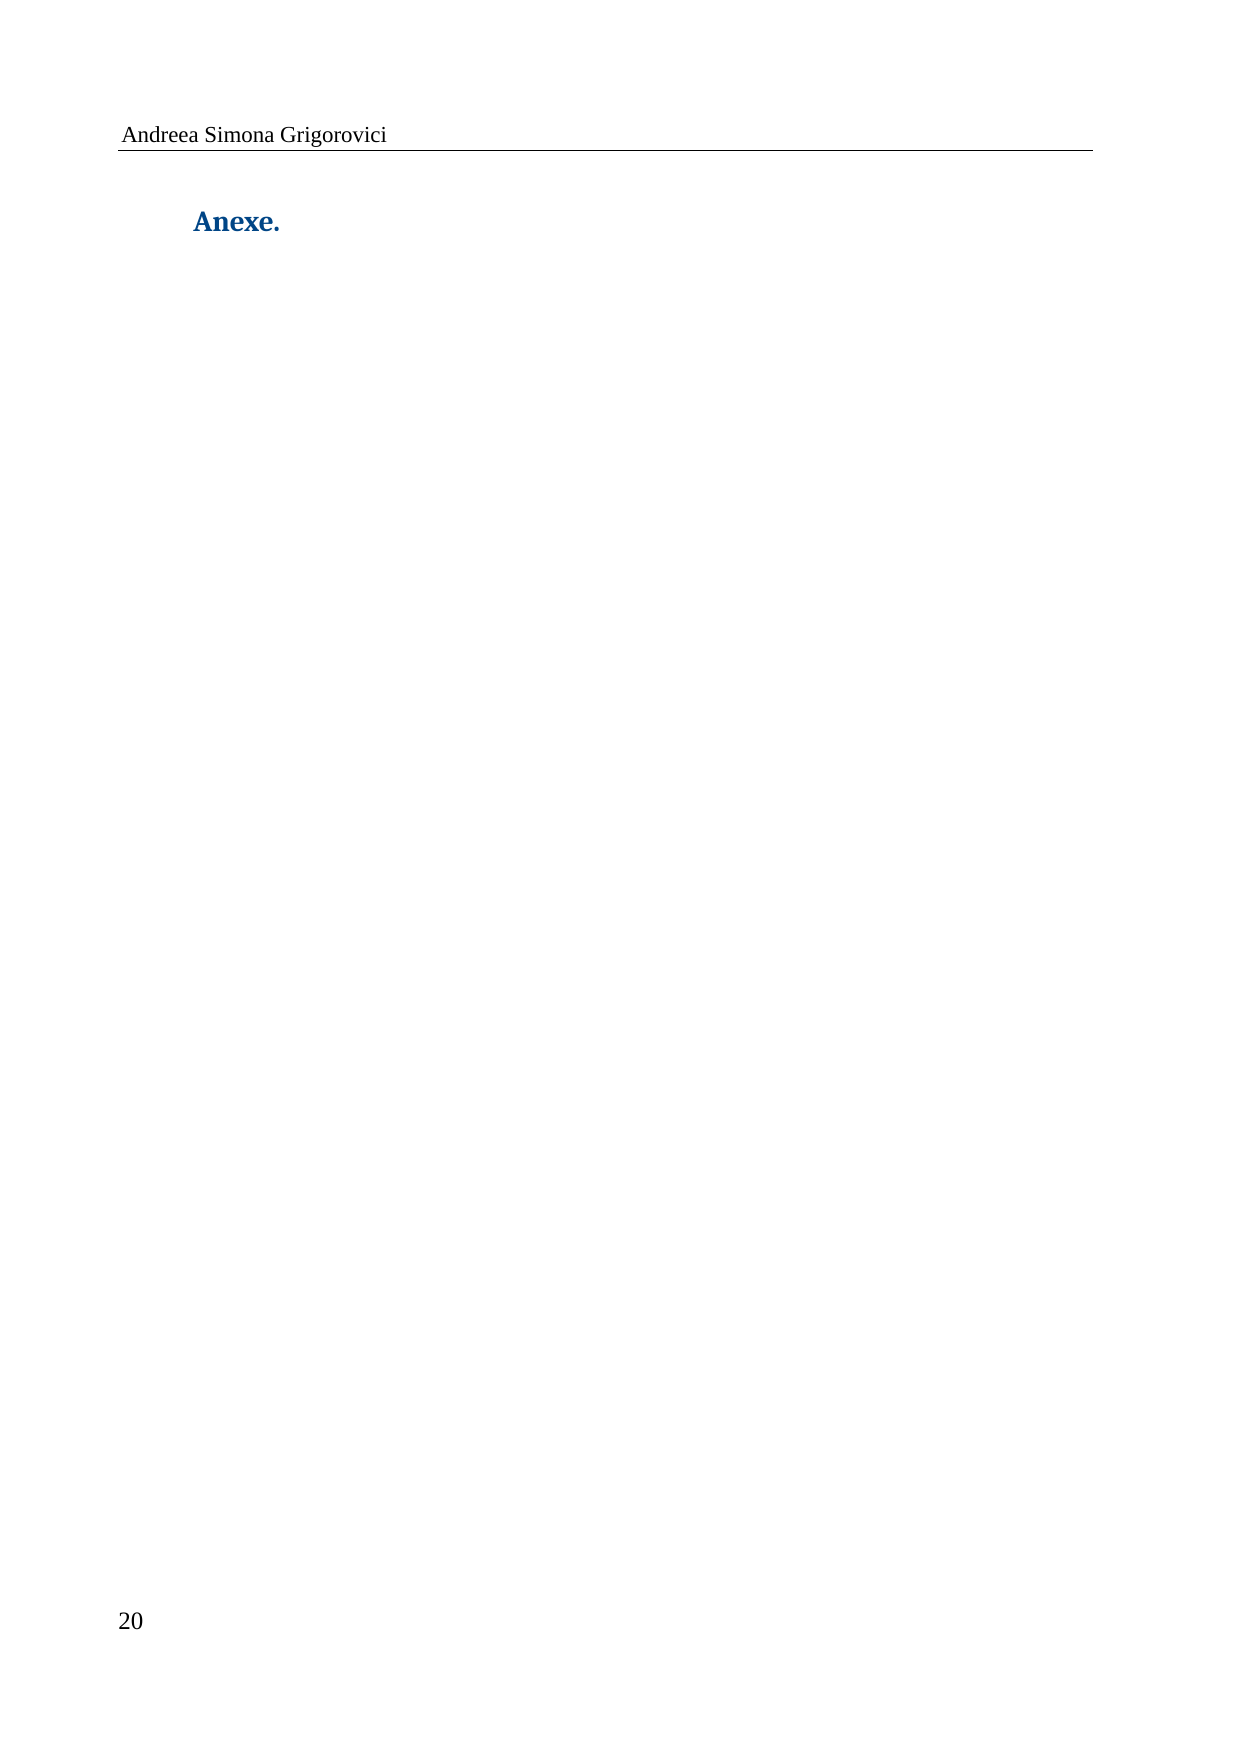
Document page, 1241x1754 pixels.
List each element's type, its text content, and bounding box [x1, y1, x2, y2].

subtitle Anexe. [118, 205, 1093, 238]
